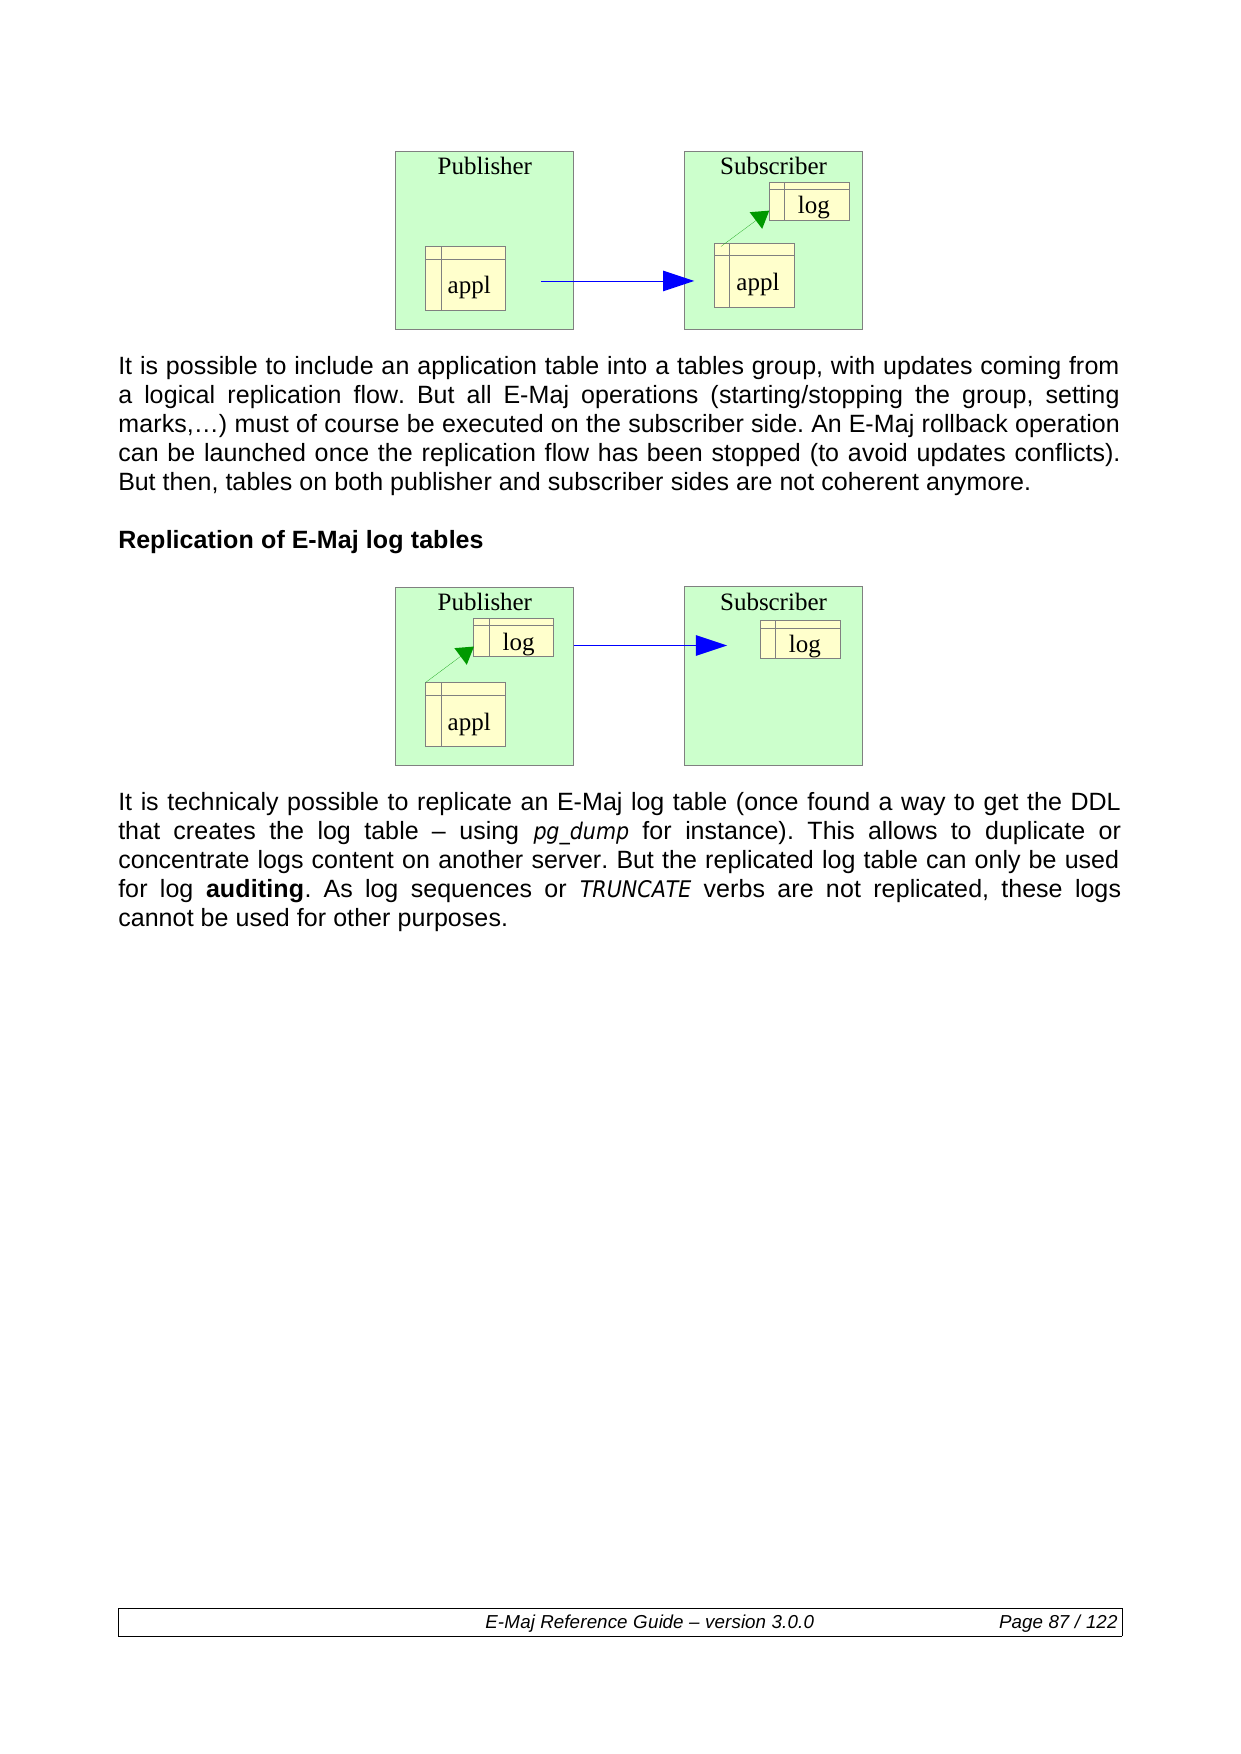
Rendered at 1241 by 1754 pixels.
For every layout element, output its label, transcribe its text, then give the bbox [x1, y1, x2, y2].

text Replication of E-Maj log tables [118, 525, 1122, 554]
text It is possible to include an application table into a tables group, with updates coming from a logical replication flow. But all E-Maj operations (starting/stopping the group, setting marks,…) must of course be executed on the subscriber side. An E-Maj rollback operation can be launched once the replication flow has been stopped (to avoid updates conflicts). But then, tables on both publisher and subscriber sides are not coherent anymore. [118, 351, 1122, 496]
text It is technicaly possible to replicate an E-Maj log table (once found a way to get the DDL that creates the log table – using pg_dump for instance). This allows to duplicate or concentrate logs content on another server. But the replicated log table can only be used for log auditing. As log sequences or TRUNCATE verbs are not replicated, these logs cannot be used for other purposes. [118, 787, 1122, 932]
